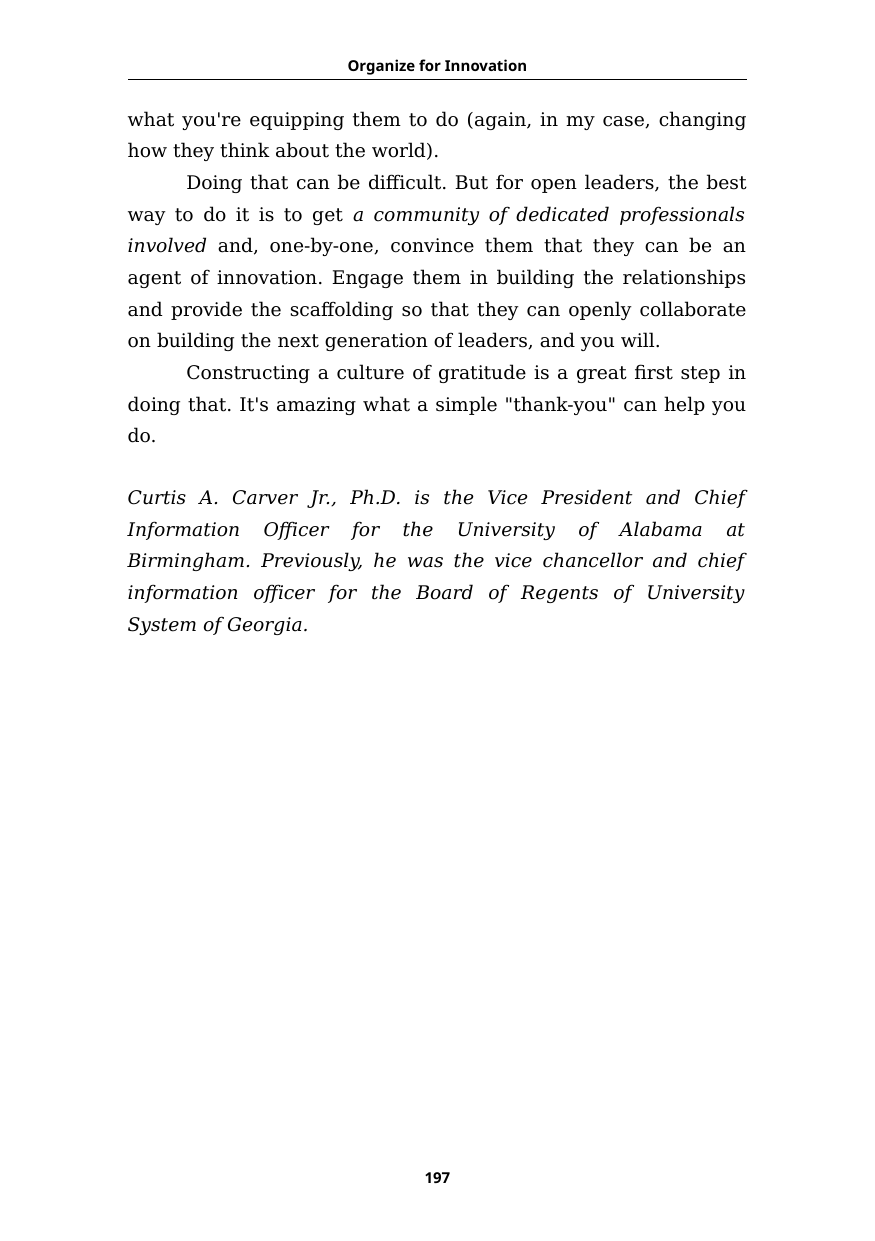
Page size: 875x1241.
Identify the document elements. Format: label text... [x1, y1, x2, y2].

text Constructing a culture of gratitude is a great first step in doing that. It's amazing what a simple "thank-you" can help you do. [127, 362, 747, 447]
text Curtis A. Carver Jr., Ph.D. is the Vice President and Chief Information Officer for the University of Alabama at Birmingham. Previously, he was the vice chancellor and chief information officer for the Board of Regents of University System of Georgia. [127, 487, 747, 636]
text what you're equipping them to do (again, in my case, changing how they think about the world). [127, 109, 747, 162]
text Doing that can be difficult. But for open leaders, the best way to do it is to get a community of dedicated professionals involved and, one-by-one, convince them that they can be an agent of innovation. Engage them in building the relationships and provide the scaffolding so that they can openly collaborate on building the next generation of leaders, and you will. [127, 172, 747, 352]
